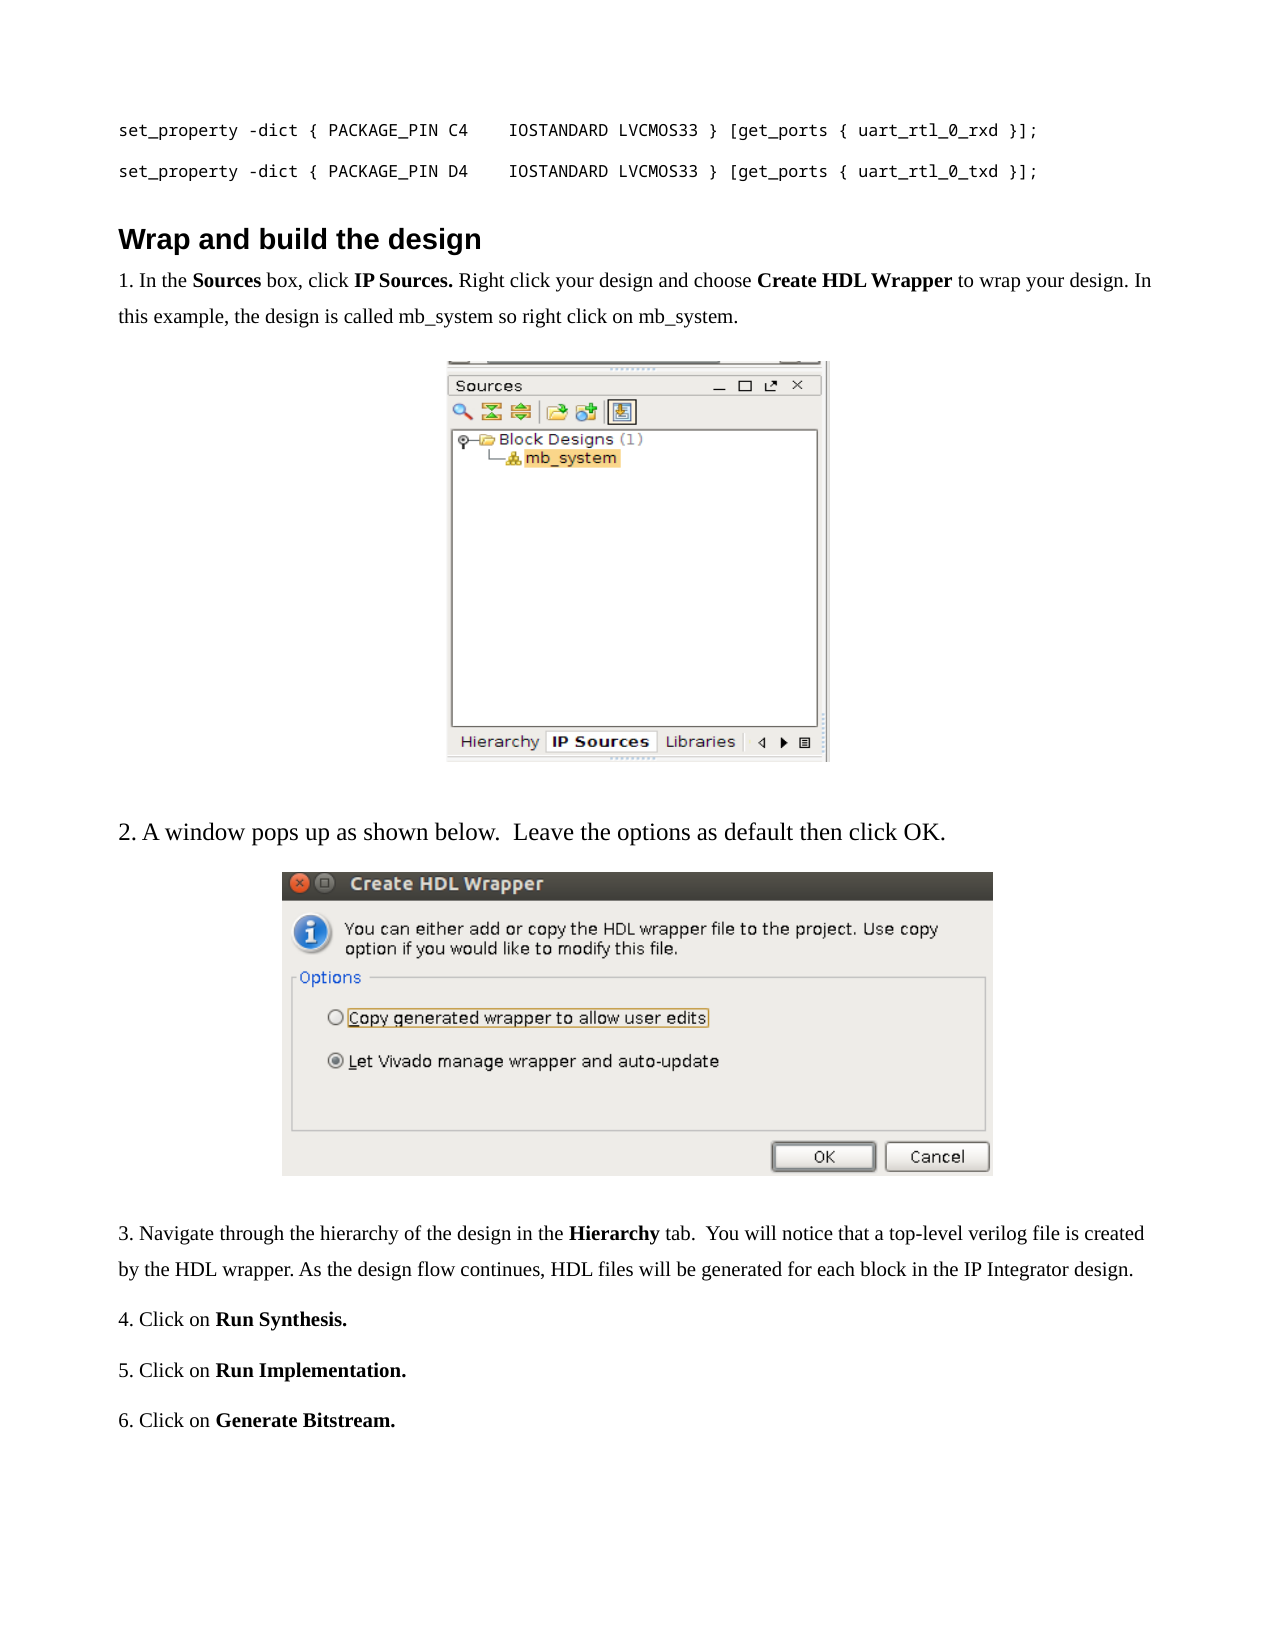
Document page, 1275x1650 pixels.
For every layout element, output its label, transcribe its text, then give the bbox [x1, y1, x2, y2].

text 6. Click on Generate Bitstream. [118, 1408, 1157, 1432]
text set_property -dict { PACKAGE_PIN C4 IOSTANDARD LVCMOS33 } [get_ports { uart_rtl_0_rxd }]; [118, 118, 1157, 141]
text 2. A window pops up as shown below. Leave the options as default then click OK. [118, 817, 1157, 845]
text 4. Click on Run Synthesis. [118, 1307, 1157, 1331]
text 5. Click on Run Implementation. [118, 1358, 1157, 1382]
text 3. Navigate through the hierarchy of the design in the Hierarchy tab. You will notice that a top-level verilog file is created by the HDL wrapper. As the design flow continues, HDL files will be generated for each block in the IP Integrator design. [118, 1221, 1157, 1281]
text set_property -dict { PACKAGE_PIN D4 IOSTANDARD LVCMOS33 } [get_ports { uart_rtl_0_txd }]; [118, 160, 1157, 183]
subtitle Wrap and build the design [118, 222, 1157, 256]
text 1. In the Sources box, click IP Sources. Right click your design and choose Create HDL Wrapper to wrap your design. In this example, the design is called mb_system so right click on mb_system. [118, 268, 1157, 328]
